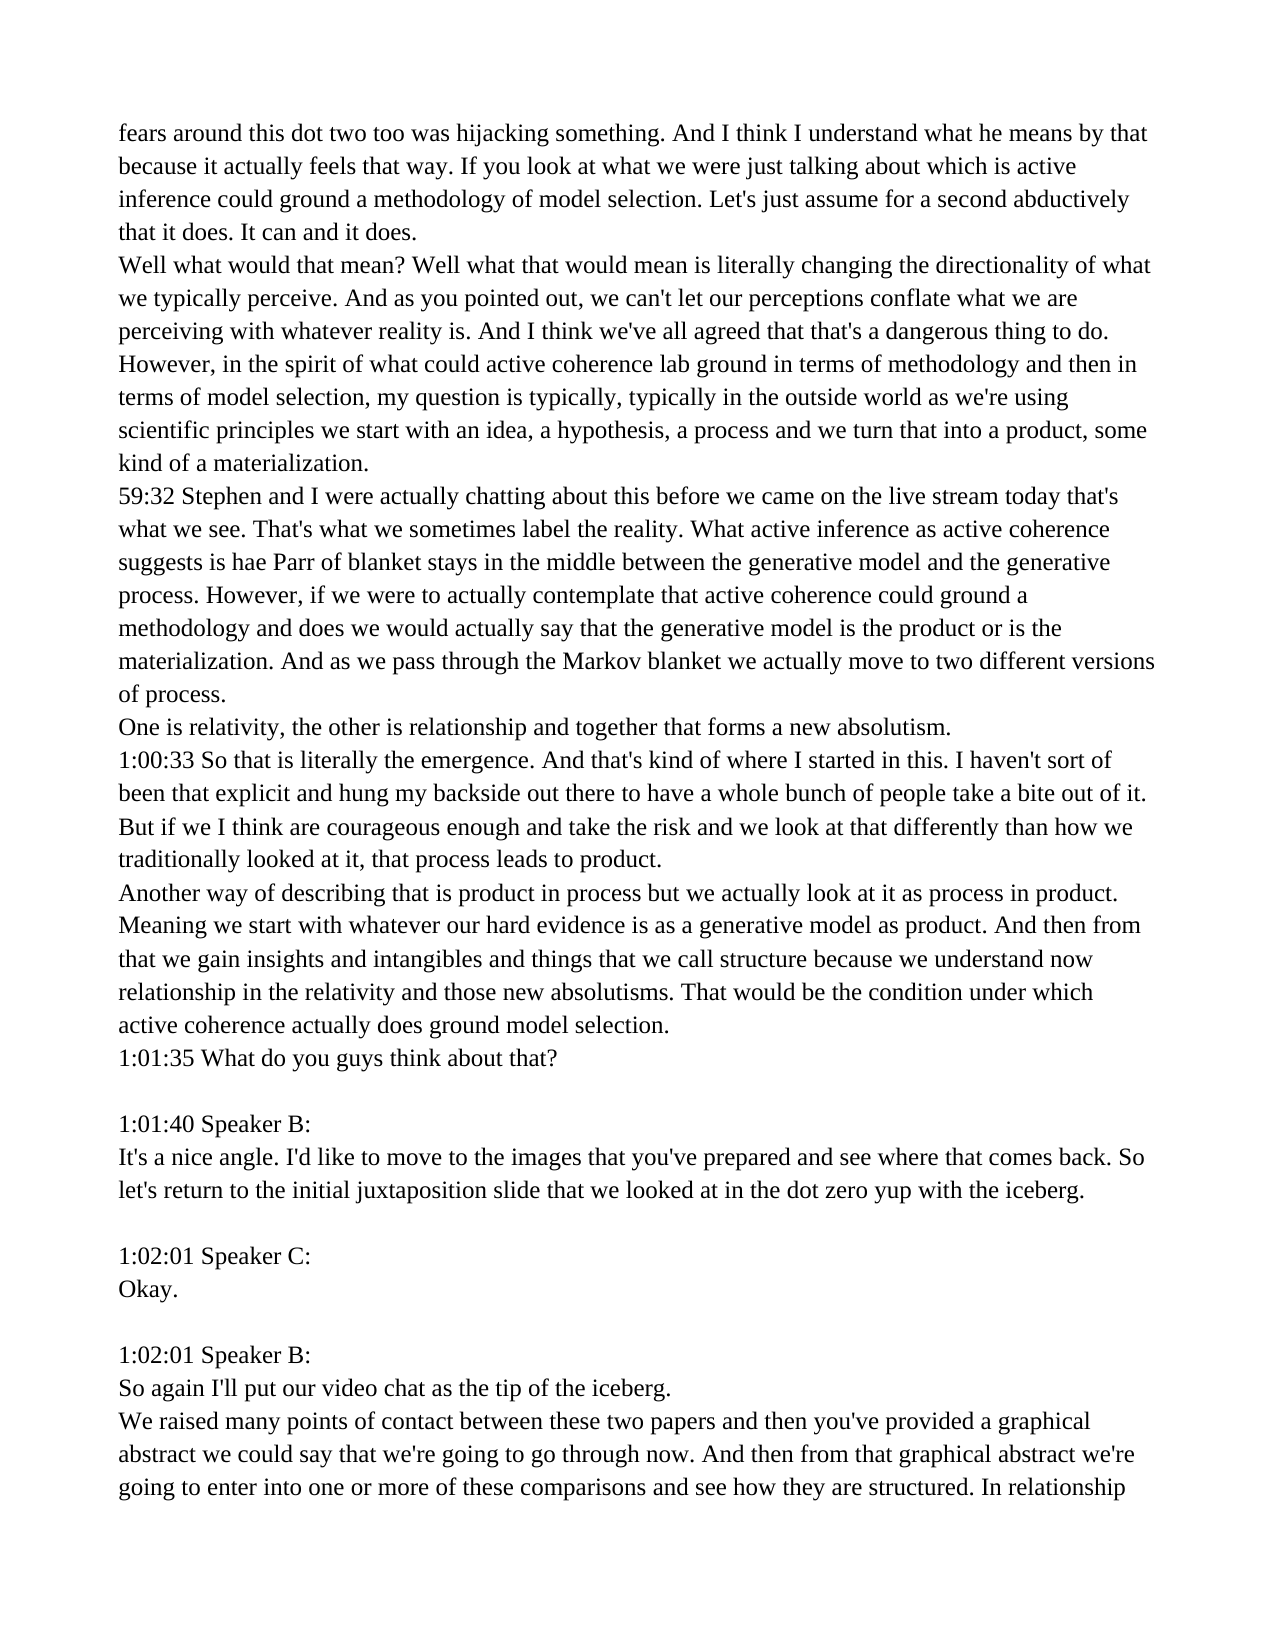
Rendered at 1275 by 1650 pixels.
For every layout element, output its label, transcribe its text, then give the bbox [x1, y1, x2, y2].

text 1:00:33 So that is literally the emergence. And that's kind of where I started in this. I haven't sort of been that explicit and hung my backside out there to have a whole bunch of people take a bite out of it. But if we I think are courageous enough and take the risk and we look at that differently than how we traditionally looked at it, that process leads to product. [118, 746, 1157, 873]
text 1:01:40 Speaker B: [118, 1109, 1157, 1137]
text We raised many points of contact between these two papers and then you've provided a graphical abstract we could say that we're going to go through now. And then from that graphical abstract we're going to enter into one or more of these comparisons and see how they are structured. In relationship [118, 1406, 1157, 1501]
text Well what would that mean? Well what that would mean is literally changing the directionality of what we typically perceive. And as you pointed out, we can't let our perceptions conflate what we are perceiving with whatever reality is. And I think we've all agreed that that's a dangerous thing to do. However, in the spirit of what could active coherence lab ground in terms of methodology and then in terms of model selection, my question is typically, typically in the outside world as we're using scientific principles we start with an idea, a hypothesis, a process and we turn that into a product, some kind of a materialization. [118, 250, 1157, 477]
text So again I'll put our video chat as the tip of the iceberg. [118, 1373, 1157, 1402]
text Okay. [118, 1274, 1157, 1303]
text 1:01:35 What do you guys think about that? [118, 1043, 1157, 1071]
text 1:02:01 Speaker C: [118, 1241, 1157, 1269]
text Another way of describing that is product in process but we actually look at it as process in product. Meaning we start with whatever our hard evidence is as a generative model as product. And then from that we gain insights and intangibles and things that we call structure because we understand now relationship in the relativity and those new absolutisms. That would be the condition under which active coherence actually does ground model selection. [118, 878, 1157, 1038]
text 1:02:01 Speaker B: [118, 1340, 1157, 1369]
text fears around this dot two too was hijacking something. And I think I understand what he means by that because it actually feels that way. If you look at what we were just talking about which is active inference could ground a methodology of model selection. Let's just assume for a second abductively that it does. It can and it does. [118, 118, 1157, 246]
text 59:32 Stephen and I were actually chatting about this before we came on the live stream today that's what we see. That's what we sometimes label the reality. What active inference as active coherence suggests is hae Parr of blanket stays in the middle between the generative model and the generative process. However, if we were to actually contemplate that active coherence could ground a methodology and does we would actually say that the generative model is the product or is the materialization. And as we pass through the Markov blanket we actually move to two different versions of process. [118, 481, 1157, 708]
text It's a nice angle. I'd like to move to the images that you've prepared and see where that comes back. So let's return to the initial juxtaposition slide that we looked at in the dot zero yup with the iceberg. [118, 1142, 1157, 1203]
text One is relativity, the other is relationship and together that forms a new absolutism. [118, 712, 1157, 741]
